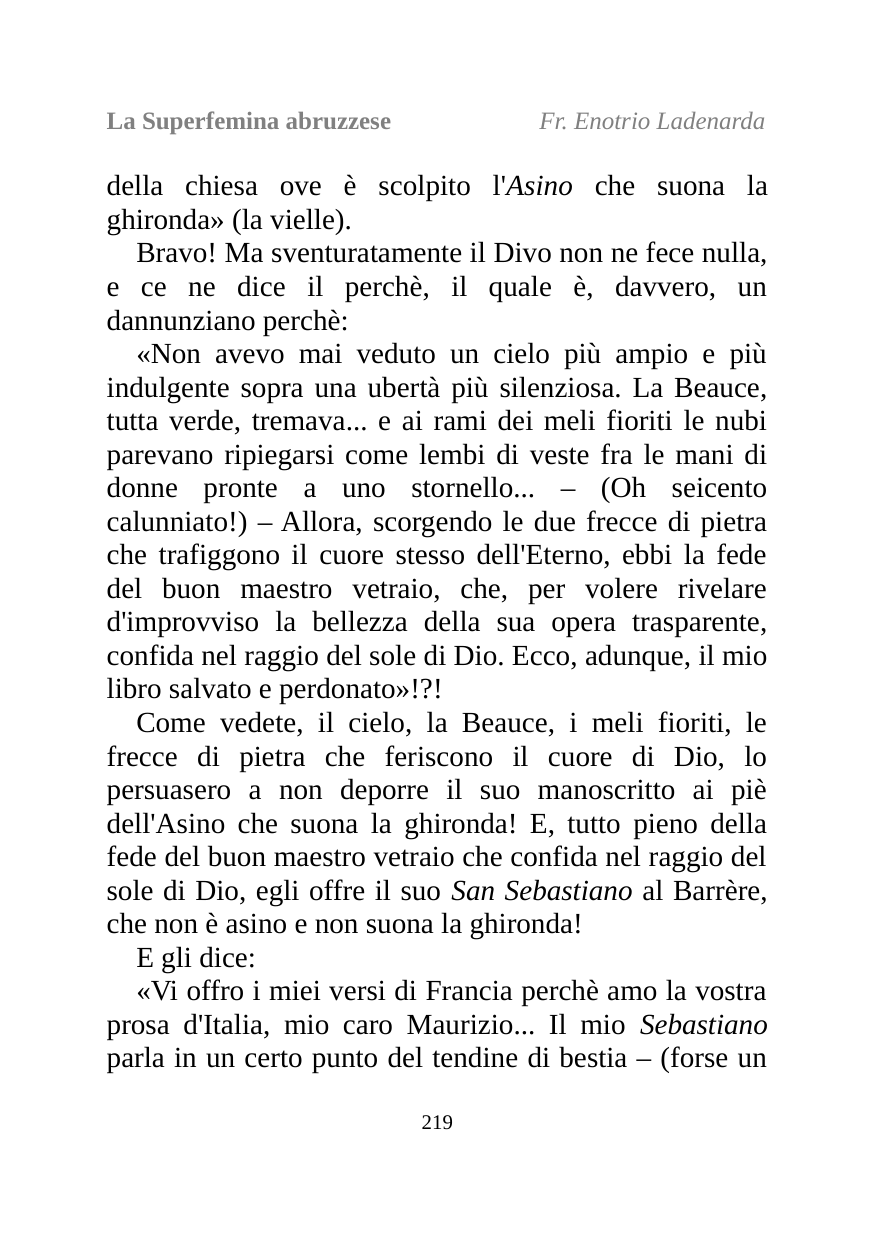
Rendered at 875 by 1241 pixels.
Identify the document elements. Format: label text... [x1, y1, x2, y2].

text «Vi offro i miei versi di Francia perchè amo la vostra prosa d'Italia, mio caro Maurizio... Il mio Sebastiano parla in un certo punto del tendine di bestia – (forse un [106, 973, 768, 1074]
text della chiesa ove è scolpito l'Asino che suona la ghironda» (la vielle). [106, 168, 768, 236]
text Bravo! Ma sventuratamente il Divo non ne fece nulla, e ce ne dice il perchè, il quale è, davvero, un dannunziano perchè: [106, 236, 768, 336]
text «Non avevo mai veduto un cielo più ampio e più indulgente sopra una ubertà più silenziosa. La Beauce, tutta verde, tremava... e ai rami dei meli fioriti le nubi parevano ripiegarsi come lembi di veste fra le mani di donne pronte a uno stornello... – (Oh seicento calunniato!) – Allora, scorgendo le due frecce di pietra che trafiggono il cuore stesso dell'Eterno, ebbi la fede del buon maestro vetraio, che, per volere rivelare d'improvviso la bellezza della sua opera trasparente, confida nel raggio del sole di Dio. Ecco, adunque, il mio libro salvato e perdonato»!?! [106, 336, 768, 705]
text E gli dice: [106, 940, 768, 973]
text Come vedete, il cielo, la Beauce, i meli fioriti, le frecce di pietra che feriscono il cuore di Dio, lo persuasero a non deporre il suo manoscritto ai piè dell'Asino che suona la ghironda! E, tutto pieno della fede del buon maestro vetraio che confida nel raggio del sole di Dio, egli offre il suo San Sebastiano al Barrère, che non è asino e non suona la ghironda! [106, 705, 768, 940]
